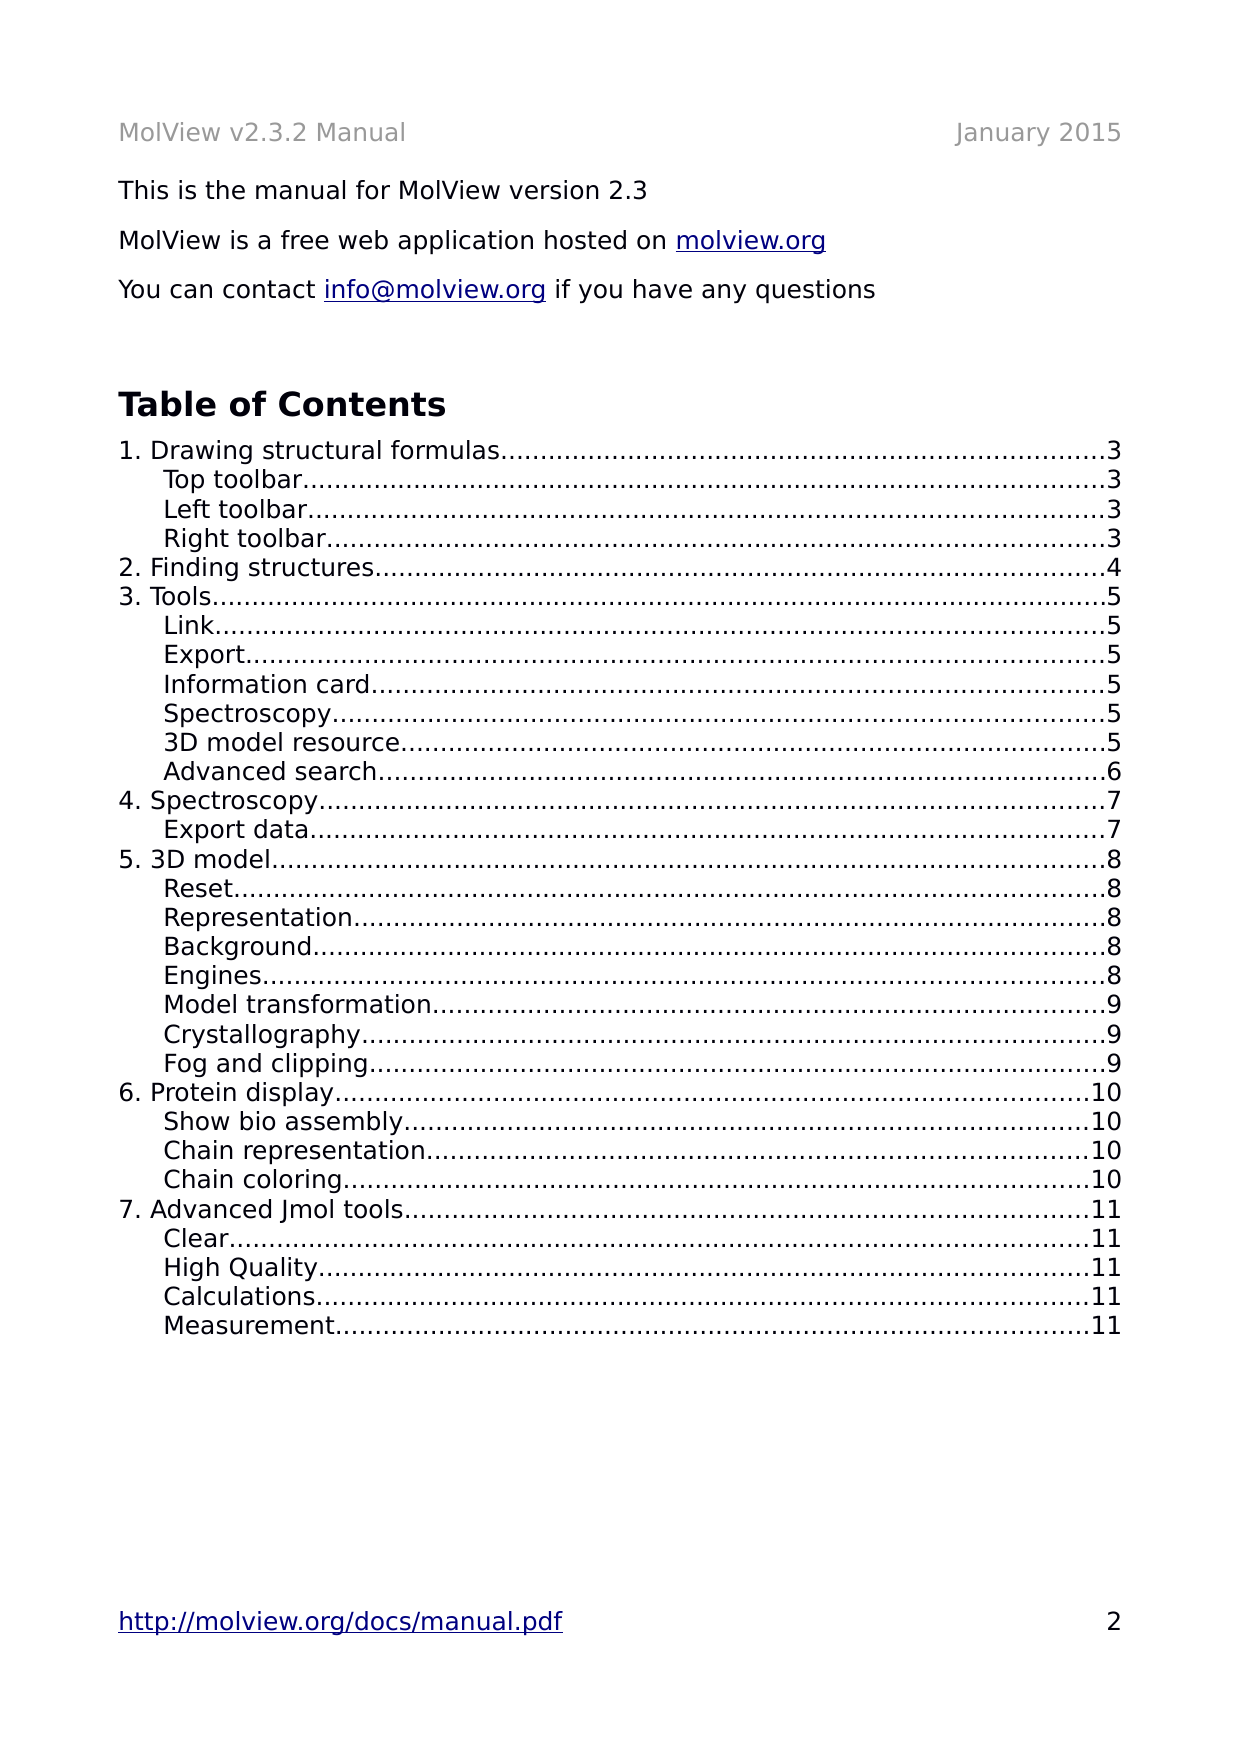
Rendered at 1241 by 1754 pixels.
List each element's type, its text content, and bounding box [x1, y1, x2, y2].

text Background 8 [163, 932, 1122, 961]
subtitle Table of Contents [118, 385, 1122, 424]
text High Quality 11 [163, 1253, 1122, 1282]
text 1. Drawing structural formulas 3 [118, 436, 1122, 466]
text Measurement 11 [163, 1311, 1122, 1341]
text Crystallography 9 [163, 1020, 1122, 1049]
text You can contact info@molview.org if you have any questions [118, 276, 1122, 305]
text 7. Advanced Jmol tools 11 [118, 1195, 1122, 1224]
text Export 5 [163, 641, 1122, 670]
text Chain representation 10 [163, 1136, 1122, 1166]
text 3D model resource 5 [163, 728, 1122, 757]
text 6. Protein display 10 [118, 1078, 1122, 1107]
text 5. 3D model 8 [118, 845, 1122, 874]
text Model transformation 9 [163, 991, 1122, 1020]
text 2. Finding structures 4 [118, 553, 1122, 582]
text Clear 11 [163, 1224, 1122, 1253]
text Representation 8 [163, 903, 1122, 932]
text Export data 7 [163, 816, 1122, 845]
text Engines 8 [163, 961, 1122, 991]
text Fog and clipping 9 [163, 1049, 1122, 1078]
text Link 5 [163, 611, 1122, 641]
text 3. Tools 5 [118, 582, 1122, 611]
text Chain coloring 10 [163, 1166, 1122, 1195]
text This is the manual for MolView version 2.3 [118, 176, 1122, 206]
text Spectroscopy 5 [163, 699, 1122, 728]
text Advanced search 6 [163, 757, 1122, 786]
text Information card 5 [163, 670, 1122, 699]
text Left toolbar 3 [163, 495, 1122, 524]
text Show bio assembly 10 [163, 1107, 1122, 1136]
text Reset 8 [163, 874, 1122, 903]
text Right toolbar 3 [163, 524, 1122, 553]
text Calculations 11 [163, 1282, 1122, 1311]
text 4. Spectroscopy 7 [118, 786, 1122, 816]
text MolView is a free web application hosted on molview.org [118, 226, 1122, 255]
text Top toolbar 3 [163, 466, 1122, 495]
